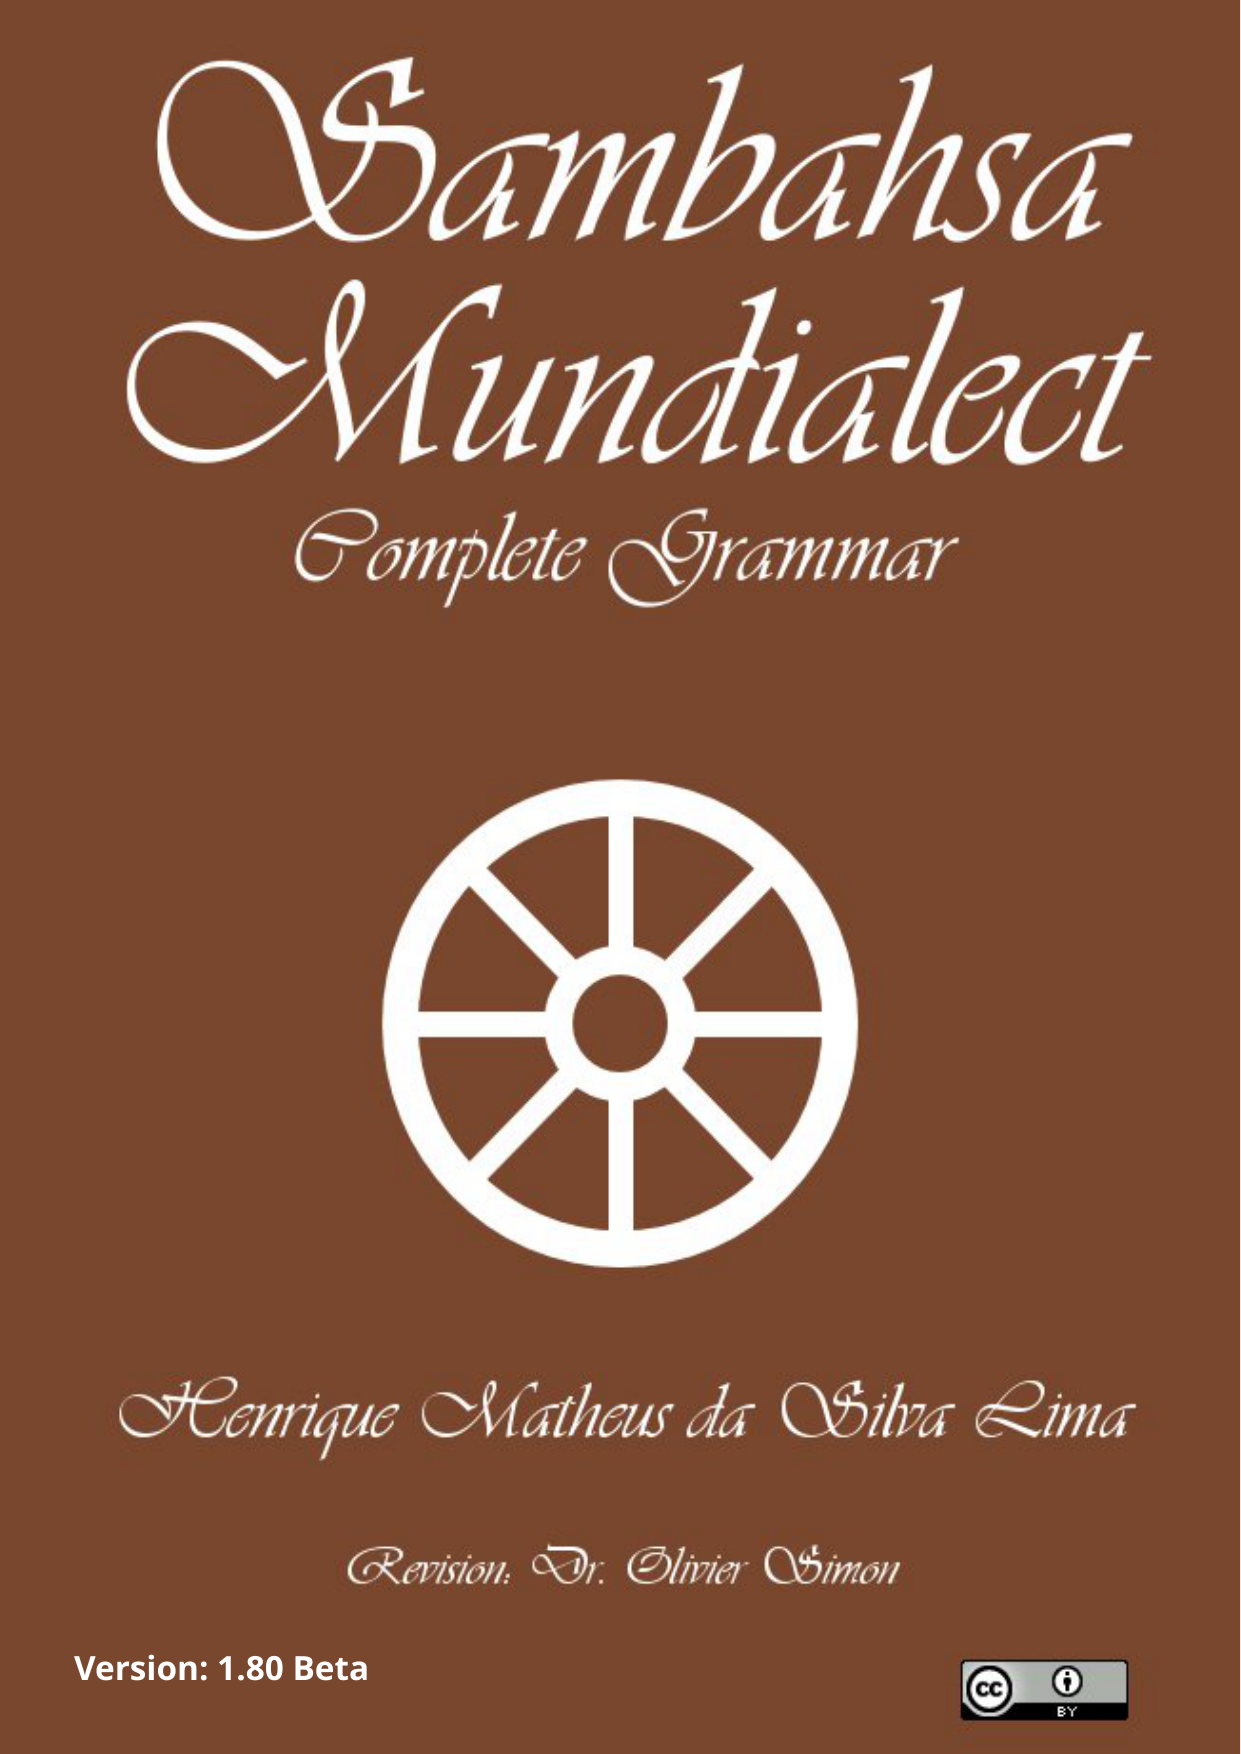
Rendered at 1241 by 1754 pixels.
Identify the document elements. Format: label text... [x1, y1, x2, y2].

text Version: 1.80 Beta [0, 1645, 1240, 1690]
picture [0, 0, 1241, 1754]
